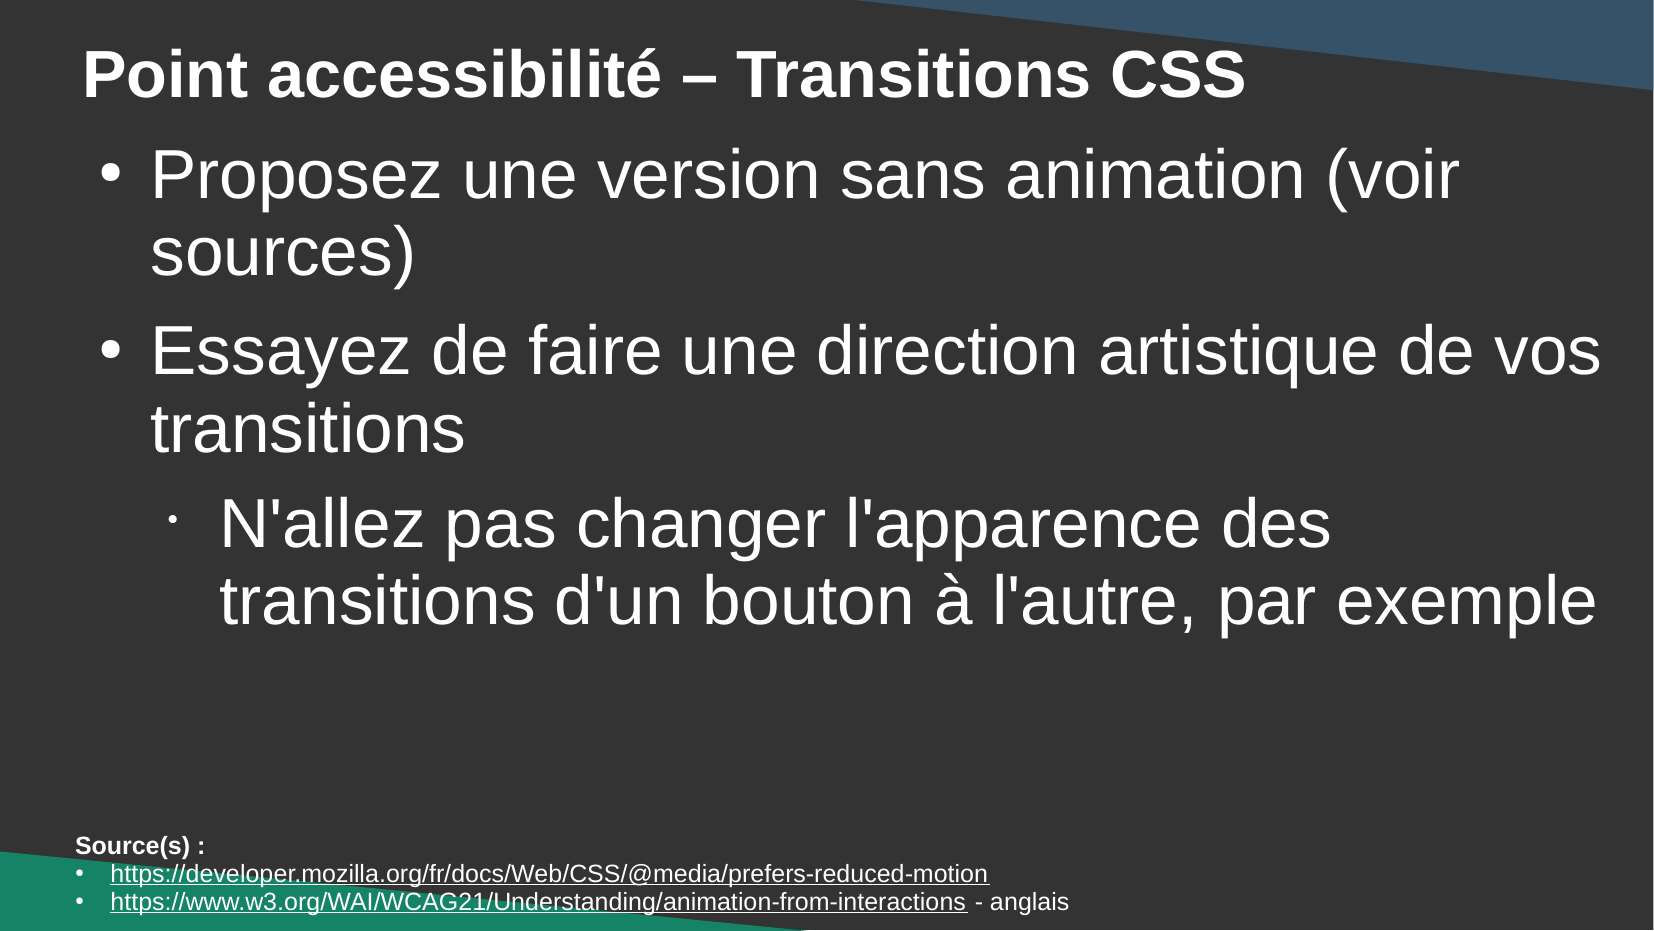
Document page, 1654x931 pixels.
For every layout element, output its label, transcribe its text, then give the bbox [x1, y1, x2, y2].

text_box [854, 0, 1654, 91]
text_box [0, 851, 809, 931]
text_box Source(s) : https://developer.mozilla.org/fr/docs/Web/CSS/@media/prefers-reduced-motion https://www.w3.org/WAI/WCAG21/Understanding/animation-from-interactions - anglais [60, 824, 1546, 923]
title Point accessibilité – Transitions CSS [82, 37, 1571, 122]
list Proposez une version sans animation (voir sources) Essayez de faire une direction artistique de vos transitions N'allez pas changer l'apparence des transitions d'un bouton à l'autre, par exemple [80, 135, 1605, 721]
